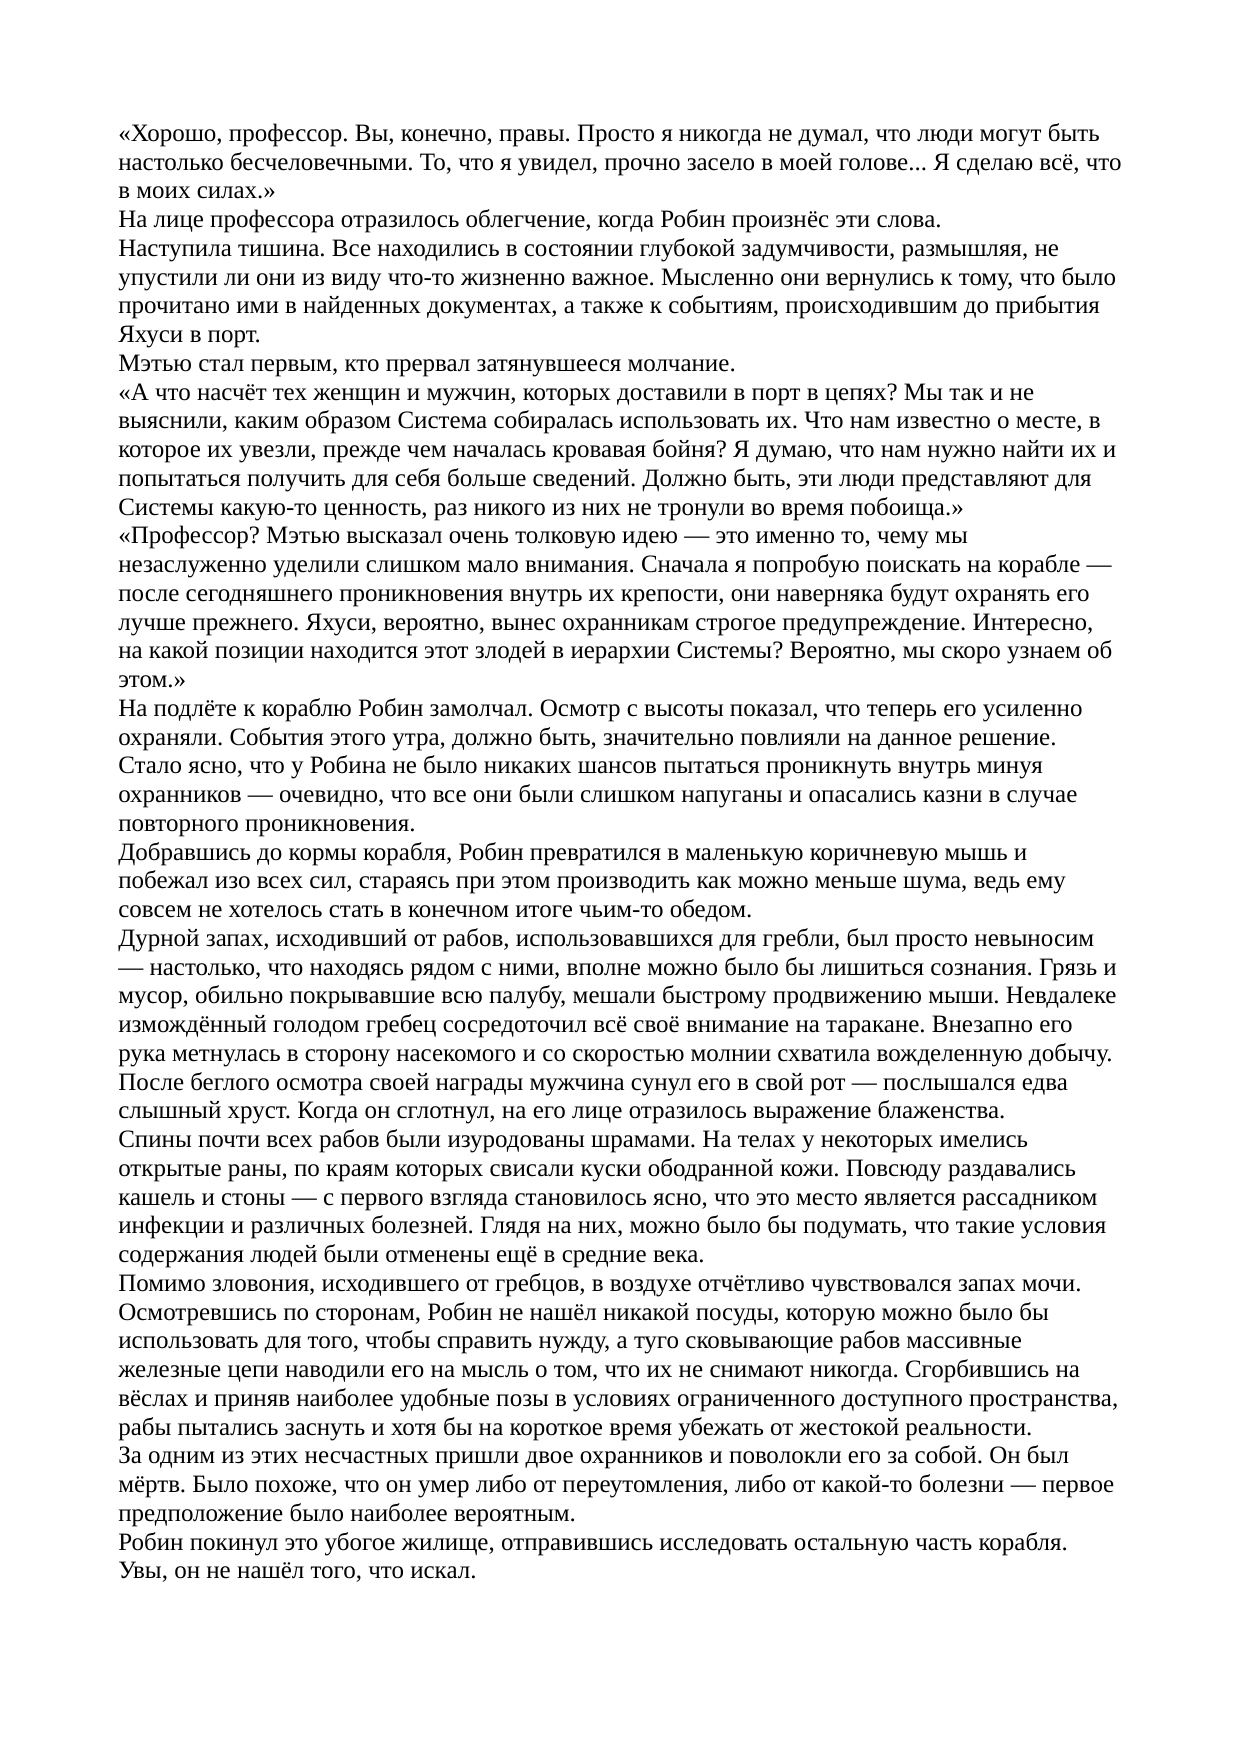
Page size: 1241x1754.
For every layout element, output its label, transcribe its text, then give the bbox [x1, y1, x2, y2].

text «А что насчёт тех женщин и мужчин, которых доставили в порт в цепях? Мы так и не выяснили, каким образом Система собиралась использовать их. Что нам известно о месте, в которое их увезли, прежде чем началась кровавая бойня? Я думаю, что нам нужно найти их и попытаться получить для себя больше сведений. Должно быть, эти люди представляют для Системы какую-то ценность, раз никого из них не тронули во время побоища.» [118, 377, 1122, 521]
text «Хорошо, профессор. Вы, конечно, правы. Просто я никогда не думал, что люди могут быть настолько бесчеловечными. То, что я увидел, прочно засело в моей голове... Я сделаю всё, что в моих силах.» [118, 118, 1122, 204]
text «Профессор? Мэтью высказал очень толковую идею — это именно то, чему мы незаслуженно уделили слишком мало внимания. Сначала я попробую поискать на корабле — после сегодняшнего проникновения внутрь их крепости, они наверняка будут охранять его лучше прежнего. Яхуси, вероятно, вынес охранникам строгое предупреждение. Интересно, на какой позиции находится этот злодей в иерархии Системы? Вероятно, мы скоро узнаем об этом.» [118, 521, 1122, 693]
text Робин покинул это убогое жилище, отправившись исследовать остальную часть корабля. Увы, он не нашёл того, что искал. [118, 1527, 1122, 1584]
text Спины почти всех рабов были изуродованы шрамами. На телах у некоторых имелись открытые раны, по краям которых свисали куски ободранной кожи. Повсюду раздавались кашель и стоны — с первого взгляда становилось ясно, что это место является рассадником инфекции и различных болезней. Глядя на них, можно было бы подумать, что такие условия содержания людей были отменены ещё в средние века. [118, 1124, 1122, 1268]
text Помимо зловония, исходившего от гребцов, в воздухе отчётливо чувствовался запах мочи. Осмотревшись по сторонам, Робин не нашёл никакой посуды, которую можно было бы использовать для того, чтобы справить нужду, а туго сковывающие рабов массивные железные цепи наводили его на мысль о том, что их не снимают никогда. Сгорбившись на вёслах и приняв наиболее удобные позы в условиях ограниченного доступного пространства, рабы пытались заснуть и хотя бы на короткое время убежать от жестокой реальности. [118, 1268, 1122, 1441]
text На лице профессора отразилось облегчение, когда Робин произнёс эти слова. [118, 204, 1122, 233]
text Дурной запах, исходивший от рабов, использовавшихся для гребли, был просто невыносим — настолько, что находясь рядом с ними, вполне можно было бы лишиться сознания. Грязь и мусор, обильно покрывавшие всю палубу, мешали быстрому продвижению мыши. Невдалеке измождённый голодом гребец сосредоточил всё своё внимание на таракане. Внезапно его рука метнулась в сторону насекомого и со скоростью молнии схватила вожделенную добычу. После беглого осмотра своей награды мужчина сунул его в свой рот — послышался едва слышный хруст. Когда он сглотнул, на его лице отразилось выражение блаженства. [118, 923, 1122, 1124]
text За одним из этих несчастных пришли двое охранников и поволокли его за собой. Он был мёртв. Было похоже, что он умер либо от переутомления, либо от какой-то болезни — первое предположение было наиболее вероятным. [118, 1441, 1122, 1527]
text Добравшись до кормы корабля, Робин превратился в маленькую коричневую мышь и побежал изо всех сил, стараясь при этом производить как можно меньше шума, ведь ему совсем не хотелось стать в конечном итоге чьим-то обедом. [118, 837, 1122, 923]
text На подлёте к кораблю Робин замолчал. Осмотр с высоты показал, что теперь его усиленно охраняли. События этого утра, должно быть, значительно повлияли на данное решение. Стало ясно, что у Робина не было никаких шансов пытаться проникнуть внутрь минуя охранников — очевидно, что все они были слишком напуганы и опасались казни в случае повторного проникновения. [118, 693, 1122, 837]
text Наступила тишина. Все находились в состоянии глубокой задумчивости, размышляя, не упустили ли они из виду что-то жизненно важное. Мысленно они вернулись к тому, что было прочитано ими в найденных документах, а также к событиям, происходившим до прибытия Яхуси в порт. [118, 233, 1122, 348]
text Мэтью стал первым, кто прервал затянувшееся молчание. [118, 348, 1122, 377]
